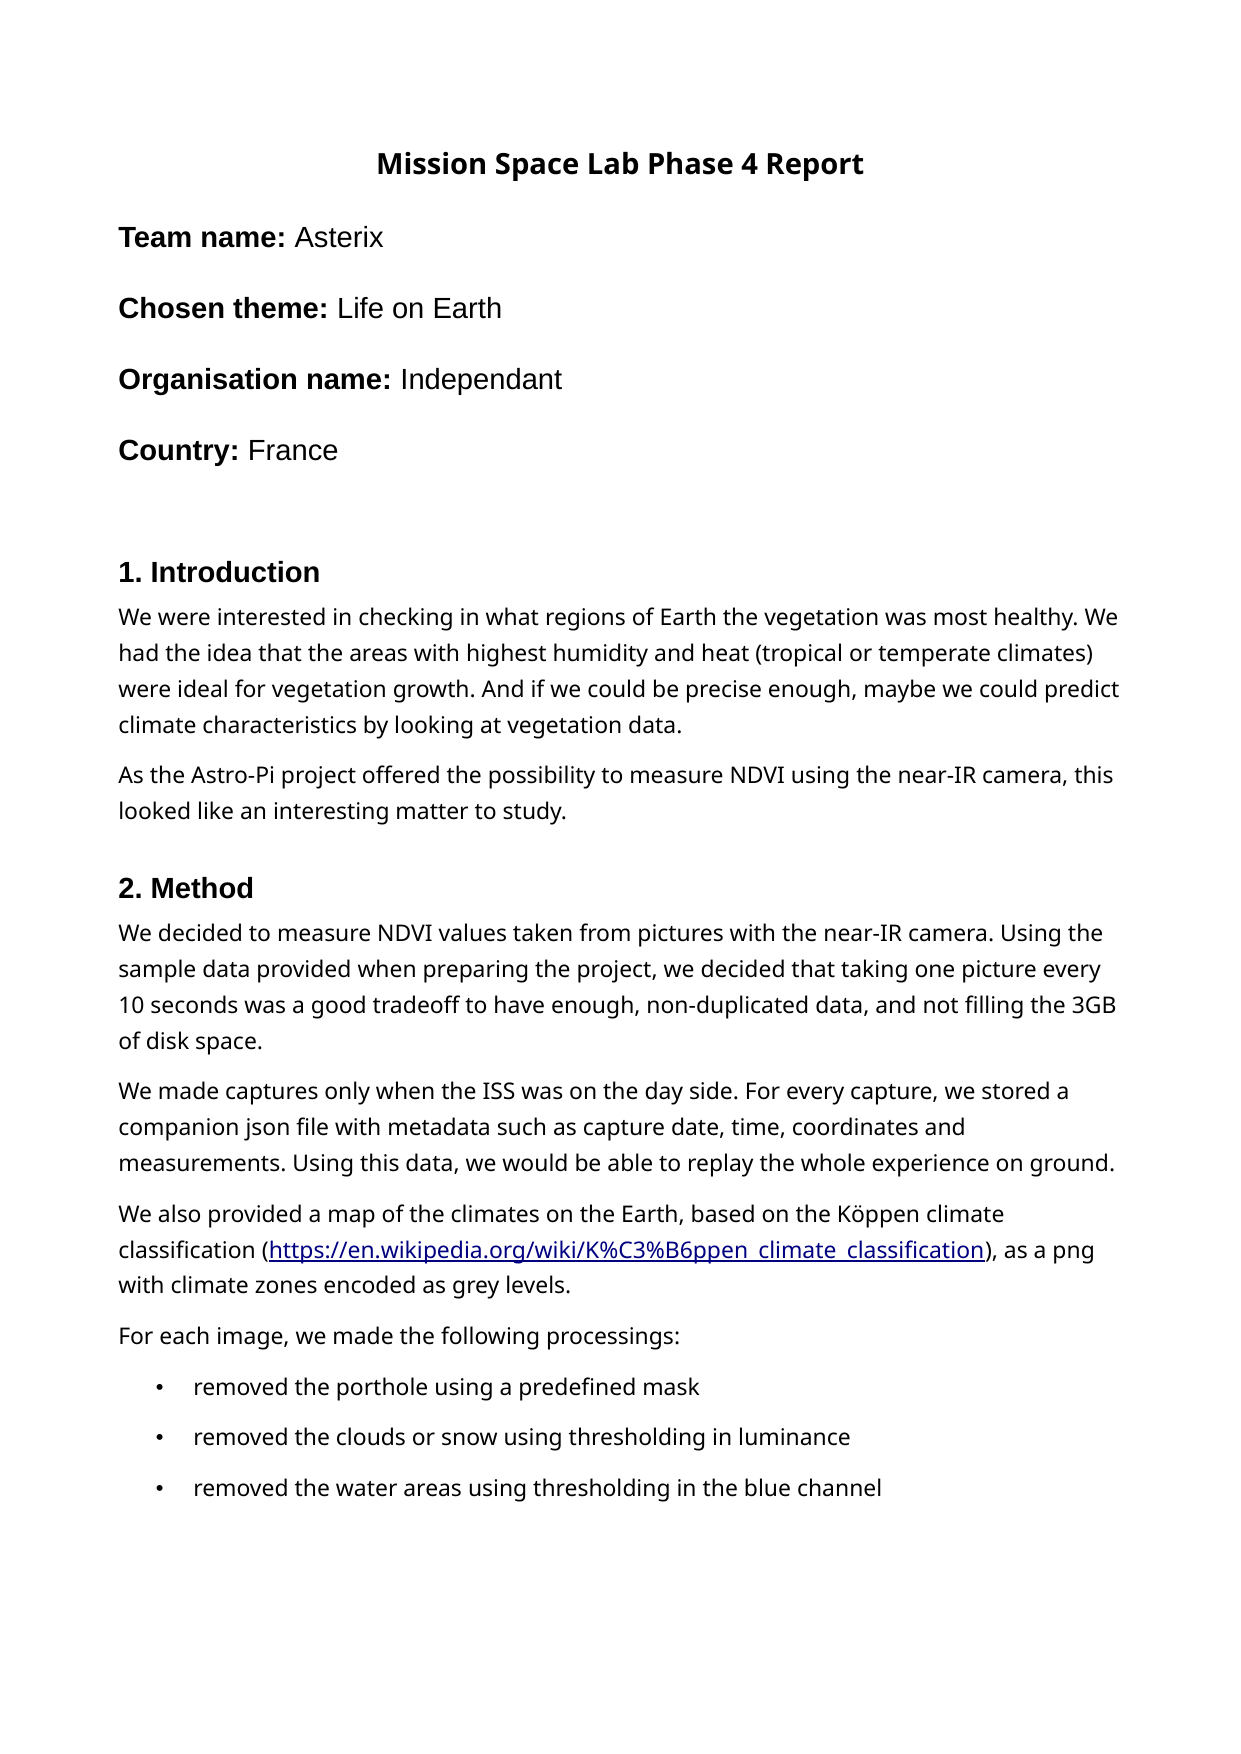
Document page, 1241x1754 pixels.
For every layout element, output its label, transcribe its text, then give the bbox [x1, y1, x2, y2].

list removed the water areas using thresholding in the blue channel [156, 1472, 1122, 1503]
text We also provided a map of the climates on the Earth, based on the Köppen climate classification (https://en.wikipedia.org/wiki/K%C3%B6ppen_climate_classification), as a png with climate zones encoded as grey levels. [118, 1198, 1122, 1301]
subtitle Team name: Asterix [118, 220, 1122, 254]
text We were interested in checking in what regions of Earth the vegetation was most healthy. We had the idea that the areas with highest humidity and heat (tropical or temperate climates) were ideal for vegetation growth. And if we could be precise enough, maybe we could predict climate characteristics by looking at vegetation data. [118, 601, 1122, 740]
subtitle Organisation name: Independant [118, 362, 1122, 396]
text For each image, we made the following processings: [118, 1320, 1122, 1351]
text We made captures only when the ISS was on the day side. For every capture, we stored a companion json file with metadata such as capture date, time, coordinates and measurements. Using this data, we would be able to replay the whole experience on ground. [118, 1075, 1122, 1178]
title Mission Space Lab Phase 4 Report [118, 143, 1122, 183]
text We decided to measure NDVI values taken from pictures with the near-IR camera. Using the sample data provided when preparing the project, we decided that taking one picture every 10 seconds was a good tradeoff to have enough, non-duplicated data, and not filling the 3GB of disk space. [118, 917, 1122, 1056]
list removed the porthole using a predefined mask [156, 1371, 1122, 1402]
subtitle 1. Introduction [118, 555, 1122, 588]
list removed the clouds or snow using thresholding in luminance [156, 1421, 1122, 1452]
subtitle Chosen theme: Life on Earth [118, 291, 1122, 325]
subtitle Country: France [118, 433, 1122, 467]
subtitle 2. Method [118, 871, 1122, 904]
text As the Astro-Pi project offered the possibility to measure NDVI using the near-IR camera, this looked like an interesting matter to study. [118, 759, 1122, 827]
